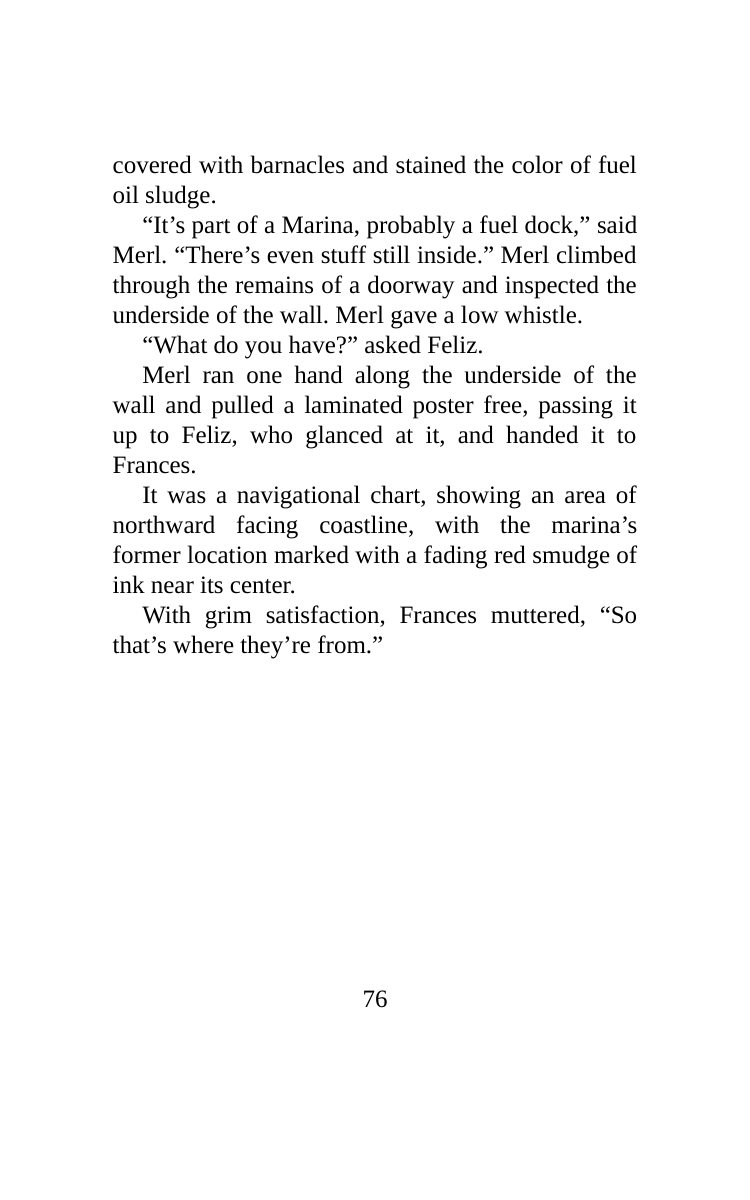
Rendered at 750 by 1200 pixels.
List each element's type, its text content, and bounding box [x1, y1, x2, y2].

text “What do you have?” asked Feliz. [112, 330, 637, 360]
text It was a navigational chart, showing an area of northward facing coastline, with the marina’s former location marked with a fading red smudge of ink near its center. [112, 480, 637, 600]
text “It’s part of a Marina, probably a fuel dock,” said Merl. “There’s even stuff still inside.” Merl climbed through the remains of a doorway and inspected the underside of the wall. Merl gave a low whistle. [112, 210, 637, 330]
text covered with barnacles and stained the color of fuel oil sludge. [112, 150, 637, 210]
text Merl ran one hand along the underside of the wall and pulled a laminated poster free, passing it up to Feliz, who glanced at it, and handed it to Frances. [112, 360, 637, 480]
text With grim satisfaction, Frances muttered, “So that’s where they’re from.” [112, 600, 637, 660]
